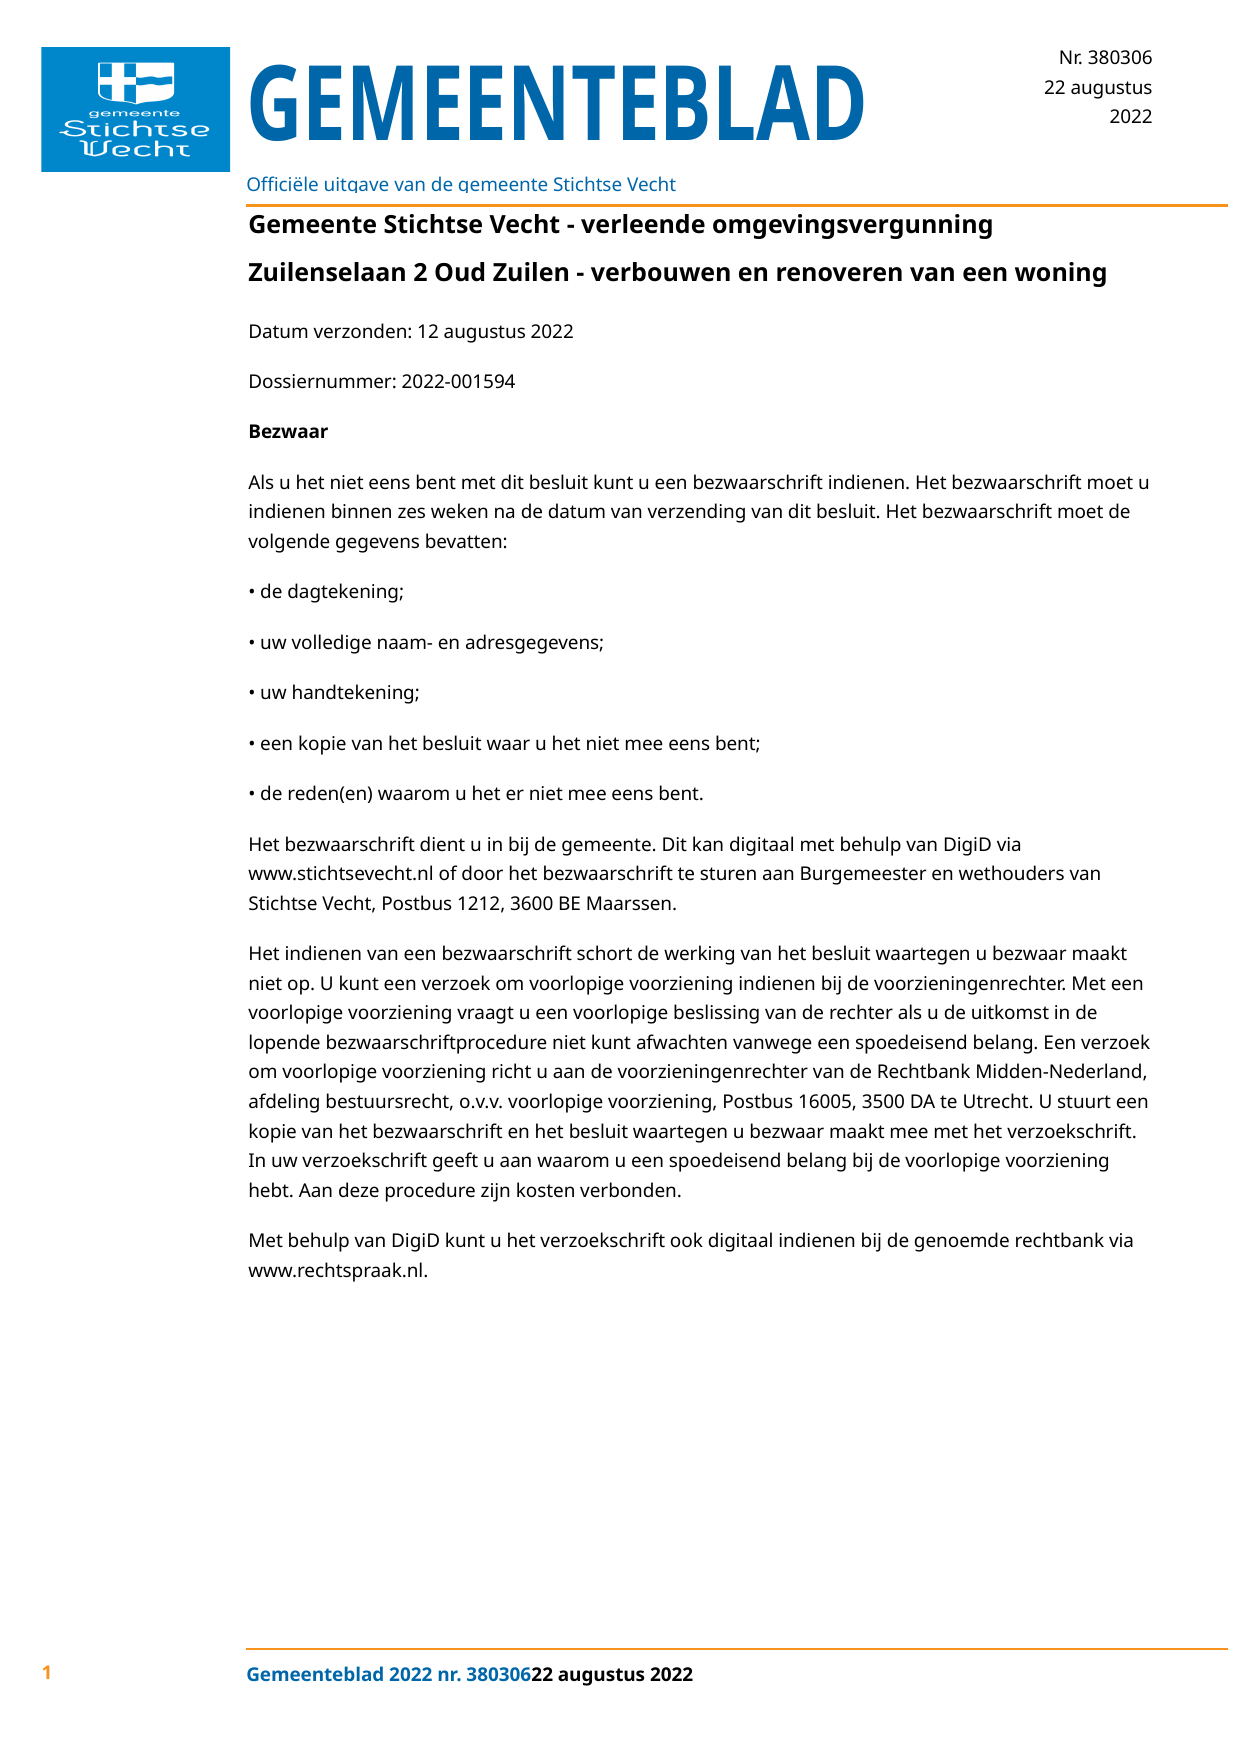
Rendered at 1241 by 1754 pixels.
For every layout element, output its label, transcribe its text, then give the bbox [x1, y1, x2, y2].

text Gemeente Stichtse Vecht - verleende omgevingsvergunning Zuilenselaan 2 Oud Zuilen - verbouwen en renoveren van een woning [248, 207, 1152, 288]
text • een kopie van het besluit waar u het niet mee eens bent; [248, 730, 1152, 756]
text • uw handtekening; [248, 679, 1152, 705]
text Het bezwaarschrift dient u in bij de gemeente. Dit kan digitaal met behulp van DigiD via www.stichtsevecht.nl of door het bezwaarschrift te sturen aan Burgemeester en wethouders van Stichtse Vecht, Postbus 1212, 3600 BE Maarssen. [248, 831, 1152, 916]
text • de reden(en) waarom u het er niet mee eens bent. [248, 780, 1152, 806]
text • de dagtekening; [248, 579, 1152, 604]
text • uw volledige naam- en adresgegevens; [248, 629, 1152, 655]
text Met behulp van DigiD kunt u het verzoekschrift ook digitaal indienen bij de genoemde rechtbank via www.rechtspraak.nl. [248, 1227, 1152, 1283]
text Datum verzonden: 12 augustus 2022 [248, 318, 1152, 344]
text Dossiernummer: 2022-001594 [248, 368, 1152, 394]
text Bezwaar [248, 419, 1152, 444]
picture [137, 63, 174, 103]
text Het indienen van een bezwaarschrift schort de werking van het besluit waartegen u bezwaar maakt niet op. U kunt een verzoek om voorlopige voorziening indienen bij de voorzieningenrechter. Met een voorlopige voorziening vraagt u een voorlopige beslissing van de rechter als u de uitkomst in de lopende bezwaarschriftprocedure niet kunt afwachten vanwege een spoedeisend belang. Een verzoek om voorlopige voorziening richt u aan de voorzieningenrechter van de Rechtbank Midden-Nederland, afdeling bestuursrecht, o.v.v. voorlopige voorziening, Postbus 16005, 3500 DA te Utrecht. U stuurt een kopie van het bezwaarschrift en het besluit waartegen u bezwaar maakt mee met het verzoekschrift. In uw verzoekschrift geeft u aan waarom u een spoedeisend belang bij de voorlopige voorziening hebt. Aan deze procedure zijn kosten verbonden. [248, 940, 1152, 1203]
picture [99, 63, 135, 101]
text Als u het niet eens bent met dit besluit kunt u een bezwaarschrift indienen. Het bezwaarschrift moet u indienen binnen zes weken na de datum van verzending van dit besluit. Het bezwaarschrift moet de volgende gegevens bevatten: [248, 469, 1152, 554]
